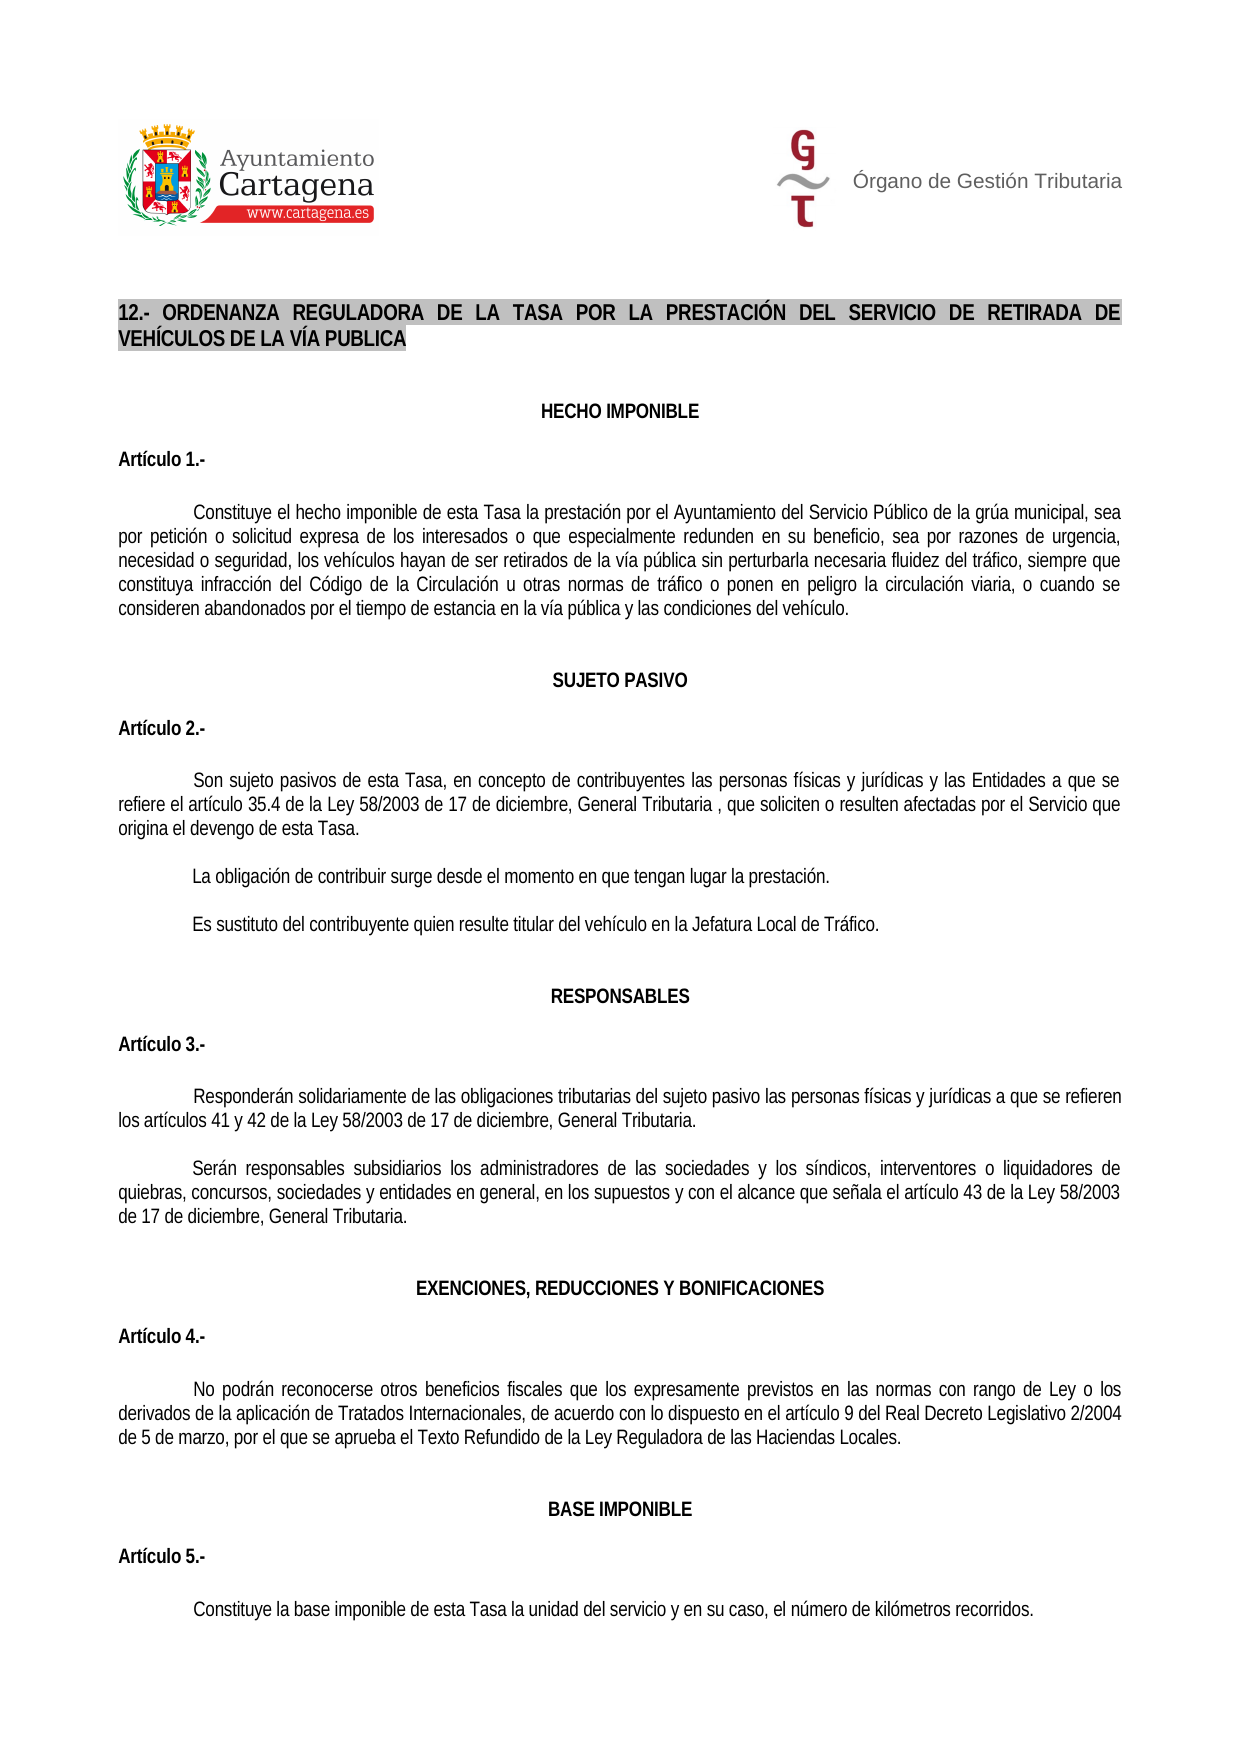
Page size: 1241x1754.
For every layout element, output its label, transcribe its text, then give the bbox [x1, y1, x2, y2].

text Responderán solidariamente de las obligaciones tributarias del sujeto pasivo las personas físicas y jurídicas a que se refieren los artículos 41 y 42 de la Ley 58/2003 de 17 de diciembre, General Tributaria. [118, 1084, 1122, 1132]
text La obligación de contribuir surge desde el momento en que tengan lugar la prestación. [118, 864, 1122, 888]
text Artículo 4.- [118, 1324, 1122, 1348]
text BASE IMPONIBLE [118, 1496, 1122, 1520]
text HECHO IMPONIBLE [118, 399, 1122, 423]
text SUJETO PASIVO [118, 667, 1122, 691]
text Es sustituto del contribuyente quien resulte titular del vehículo en la Jefatura Local de Tráfico. [118, 912, 1122, 936]
text No podrán reconocerse otros beneficios fiscales que los expresamente previstos en las normas con rango de Ley o los derivados de la aplicación de Tratados Internacionales, de acuerdo con lo dispuesto en el artículo 9 del Real Decreto Legislativo 2/2004 de 5 de marzo, por el que se aprueba el Texto Refundido de la Ley Reguladora de las Haciendas Locales. [118, 1377, 1122, 1448]
text Constituye el hecho imponible de esta Tasa la prestación por el Ayuntamiento del Servicio Público de la grúa municipal, sea por petición o solicitud expresa de los interesados o que especialmente redunden en su beneficio, sea por razones de urgencia, necesidad o seguridad, los vehículos hayan de ser retirados de la vía pública sin perturbarla necesaria fluidez del tráfico, siempre que constituya infracción del Código de la Circulación u otras normas de tráfico o ponen en peligro la circulación viaria, o cuando se consideren abandonados por el tiempo de estancia en la vía pública y las condiciones del vehículo. [118, 500, 1122, 619]
text EXENCIONES, REDUCCIONES Y BONIFICACIONES [118, 1276, 1122, 1300]
text 12.- ORDENANZA REGULADORA DE LA TASA POR LA PRESTACIÓN DEL SERVICIO DE RETIRADA DE VEHÍCULOS DE LA VÍA PUBLICA [118, 298, 1122, 351]
text Constituye la base imponible de esta Tasa la unidad del servicio y en su caso, el número de kilómetros recorridos. [118, 1597, 1122, 1621]
text Artículo 5.- [118, 1544, 1122, 1568]
text Serán responsables subsidiarios los administradores de las sociedades y los síndicos, interventores o liquidadores de quiebras, concursos, sociedades y entidades en general, en los supuestos y con el alcance que señala el artículo 43 de la Ley 58/2003 de 17 de diciembre, General Tributaria. [118, 1156, 1122, 1228]
text RESPONSABLES [118, 984, 1122, 1008]
text Son sujeto pasivos de esta Tasa, en concepto de contribuyentes las personas físicas y jurídicas y las Entidades a que se refiere el artículo 35.4 de la Ley 58/2003 de 17 de diciembre, General Tributaria , que soliciten o resulten afectadas por el Servicio que origina el devengo de esta Tasa. [118, 768, 1122, 840]
picture [117, 119, 379, 236]
text Artículo 2.- [118, 715, 1122, 739]
text Artículo 1.- [118, 447, 1122, 471]
text Artículo 3.- [118, 1032, 1122, 1056]
